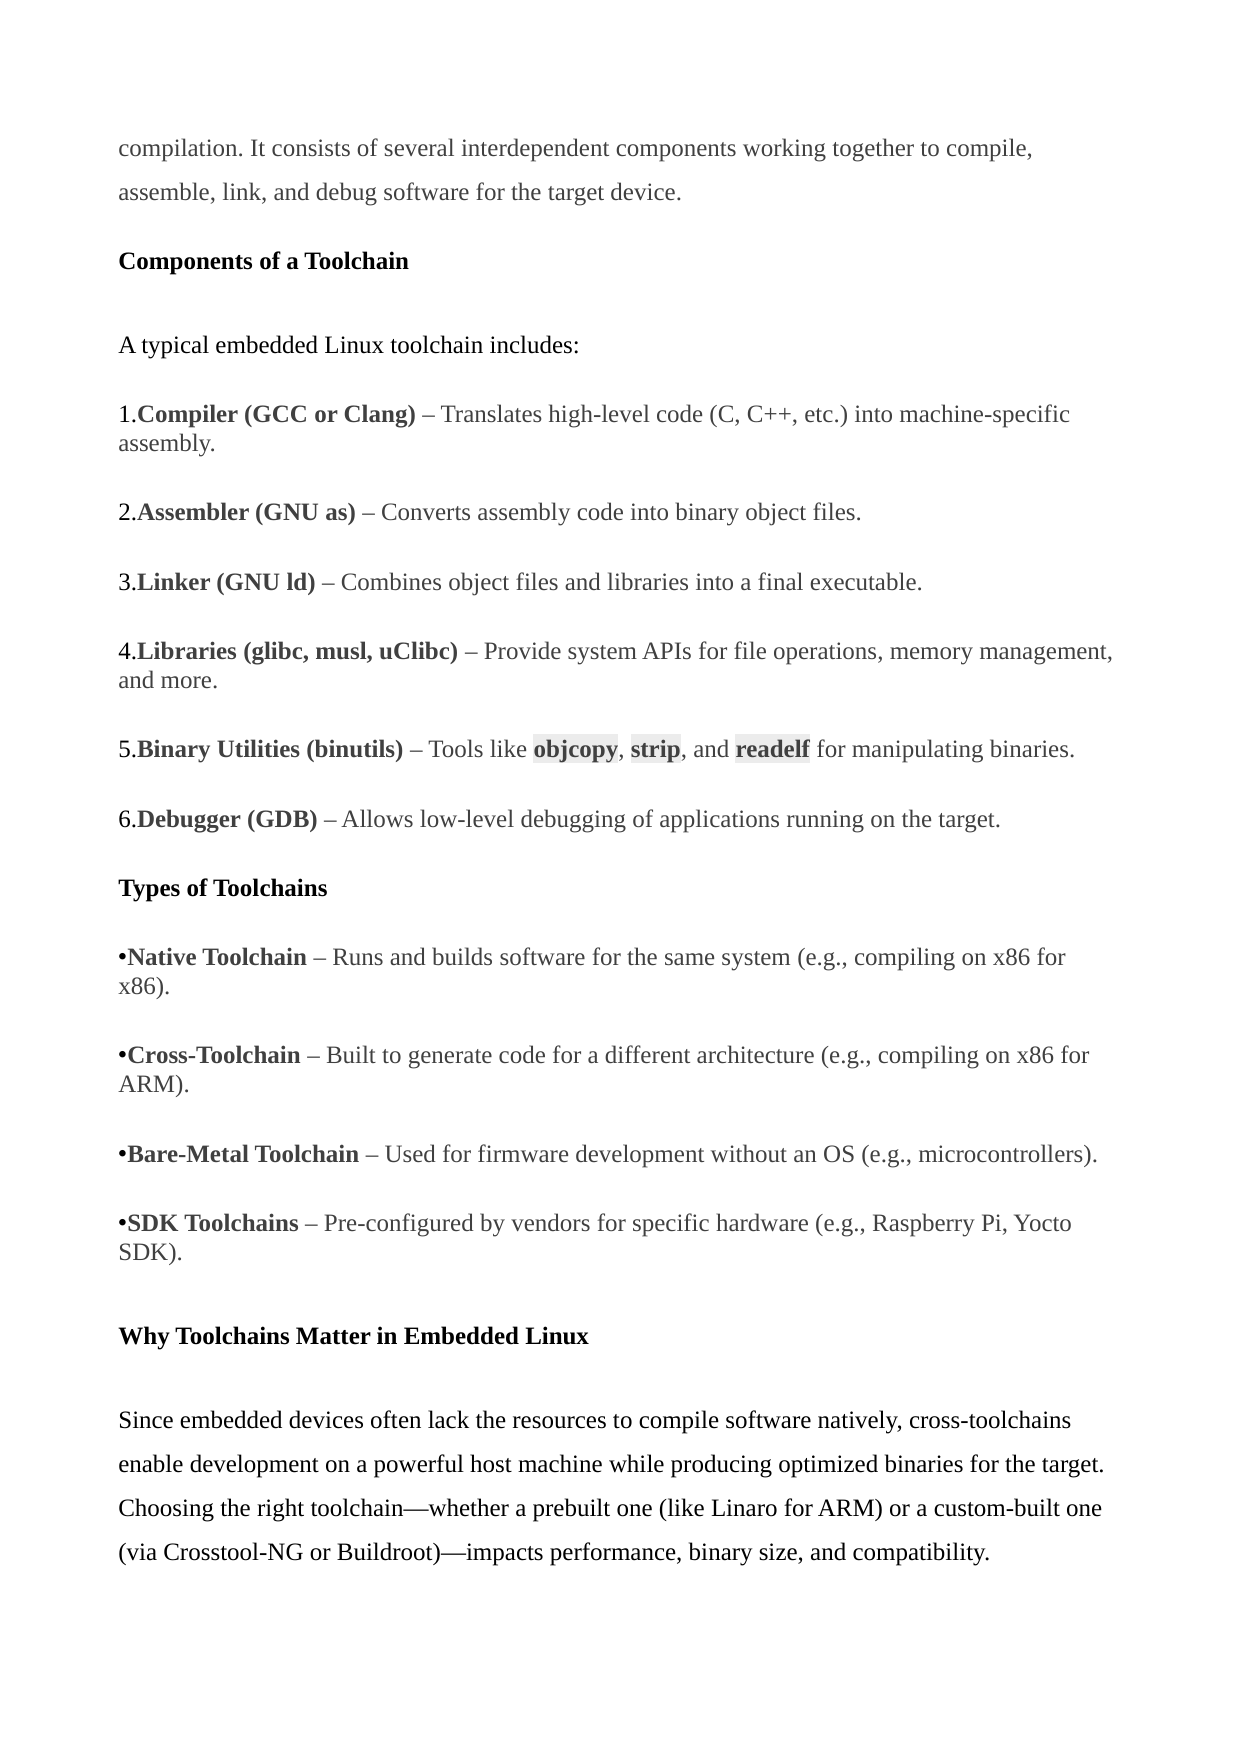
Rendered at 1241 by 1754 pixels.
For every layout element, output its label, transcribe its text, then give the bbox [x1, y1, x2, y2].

list Binary Utilities (binutils) – Tools like objcopy, strip, and readelf for manipulating binaries. [118, 734, 1122, 763]
list SDK Toolchains – Pre-configured by vendors for specific hardware (e.g., Raspberry Pi, Yocto SDK). [118, 1208, 1122, 1266]
text Since embedded devices often lack the resources to compile software natively, cross-toolchains enable development on a powerful host machine while producing optimized binaries for the target. Choosing the right toolchain—whether a prebuilt one (like Linaro for ARM) or a custom-built one (via Crosstool-NG or Buildroot)—impacts performance, binary size, and compatibility. [118, 1391, 1122, 1566]
list Debugger (GDB) – Allows low-level debugging of applications running on the target. [118, 804, 1122, 832]
text A typical embedded Linux toolchain includes: [118, 330, 1122, 359]
list Assembler (GNU as) – Converts assembly code into binary object files. [118, 497, 1122, 526]
text compilation. It consists of several interdependent components working together to compile, assemble, link, and debug software for the target device. [118, 118, 1122, 206]
list Libraries (glibc, musl, uClibc) – Provide system APIs for file operations, memory management, and more. [118, 636, 1122, 694]
text Why Toolchains Matter in Embedded Linux [118, 1306, 1122, 1350]
text Components of a Toolchain [118, 246, 1122, 275]
list Linker (GNU ld) – Combines object files and libraries into a final executable. [118, 567, 1122, 596]
list Cross-Toolchain – Built to generate code for a different architecture (e.g., compiling on x86 for ARM). [118, 1041, 1122, 1098]
list Bare-Metal Toolchain – Used for firmware development without an OS (e.g., microcontrollers). [118, 1139, 1122, 1167]
list Compiler (GCC or Clang) – Translates high-level code (C, C++, etc.) into machine-specific assembly. [118, 399, 1122, 457]
list Native Toolchain – Runs and builds software for the same system (e.g., compiling on x86 for x86). [118, 942, 1122, 1000]
text Types of Toolchains [118, 873, 1122, 902]
